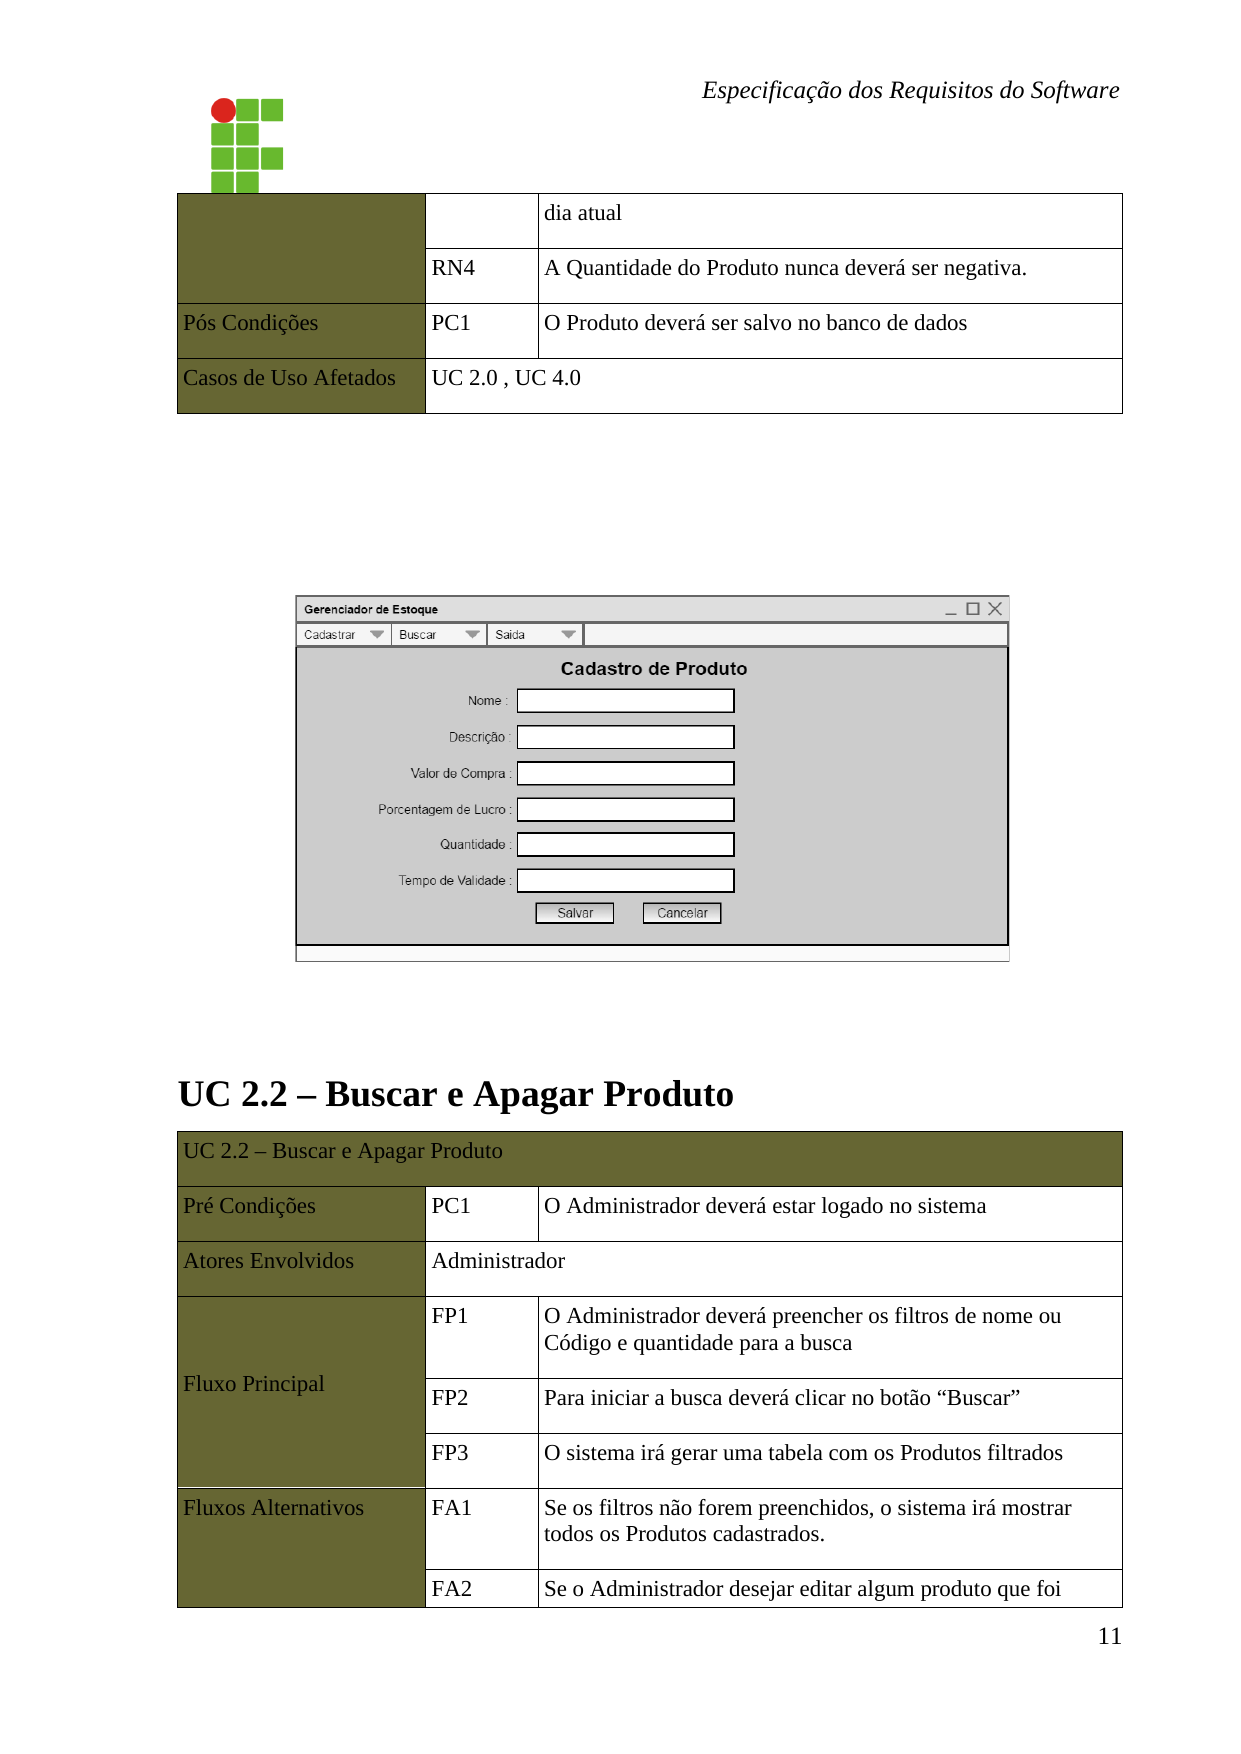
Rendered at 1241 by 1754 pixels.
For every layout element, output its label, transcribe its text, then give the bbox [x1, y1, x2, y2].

table_cell Fluxos Alternativos [178, 1489, 425, 1607]
table_cell O Administrador deverá preencher os filtros de nome ou Código e quantidade para a busca [539, 1297, 1122, 1377]
table_cell Se o Administrador desejar editar algum produto que foi [539, 1570, 1122, 1607]
table_cell Fluxo Principal [178, 1297, 425, 1487]
table_cell FA2 [426, 1570, 538, 1607]
table_cell dia atual [539, 194, 1122, 248]
table_cell Casos de Uso Afetados [178, 359, 425, 413]
picture [295, 595, 1010, 962]
table_cell O Produto deverá ser salvo no banco de dados [539, 304, 1122, 358]
table_cell [426, 194, 538, 248]
table_cell PC1 [426, 304, 538, 358]
table_cell A Quantidade do Produto nunca deverá ser negativa. [539, 249, 1122, 303]
picture [208, 98, 284, 193]
table_cell UC 2.0 , UC 4.0 [426, 359, 1122, 413]
table_cell O Administrador deverá estar logado no sistema [539, 1187, 1122, 1241]
table_cell FA1 [426, 1489, 538, 1569]
table_cell RN4 [426, 249, 538, 303]
table_cell FP1 [426, 1297, 538, 1377]
table_cell Atores Envolvidos [178, 1242, 425, 1296]
table_cell Administrador [426, 1242, 1122, 1296]
table_cell Pré Condições [178, 1187, 425, 1241]
table_cell [178, 194, 425, 303]
table_header UC 2.2 – Buscar e Apagar Produto [178, 1132, 1122, 1186]
text UC 2.2 – Buscar e Apagar Produto [177, 1071, 1122, 1114]
table_cell FP3 [426, 1434, 538, 1487]
table_cell FP2 [426, 1379, 538, 1432]
table_cell Para iniciar a busca deverá clicar no botão “Buscar” [539, 1379, 1122, 1432]
table_cell PC1 [426, 1187, 538, 1241]
table_cell Pós Condições [178, 304, 425, 358]
table_cell O sistema irá gerar uma tabela com os Produtos filtrados [539, 1434, 1122, 1487]
table_cell Se os filtros não forem preenchidos, o sistema irá mostrar todos os Produtos cadastrados. [539, 1489, 1122, 1569]
